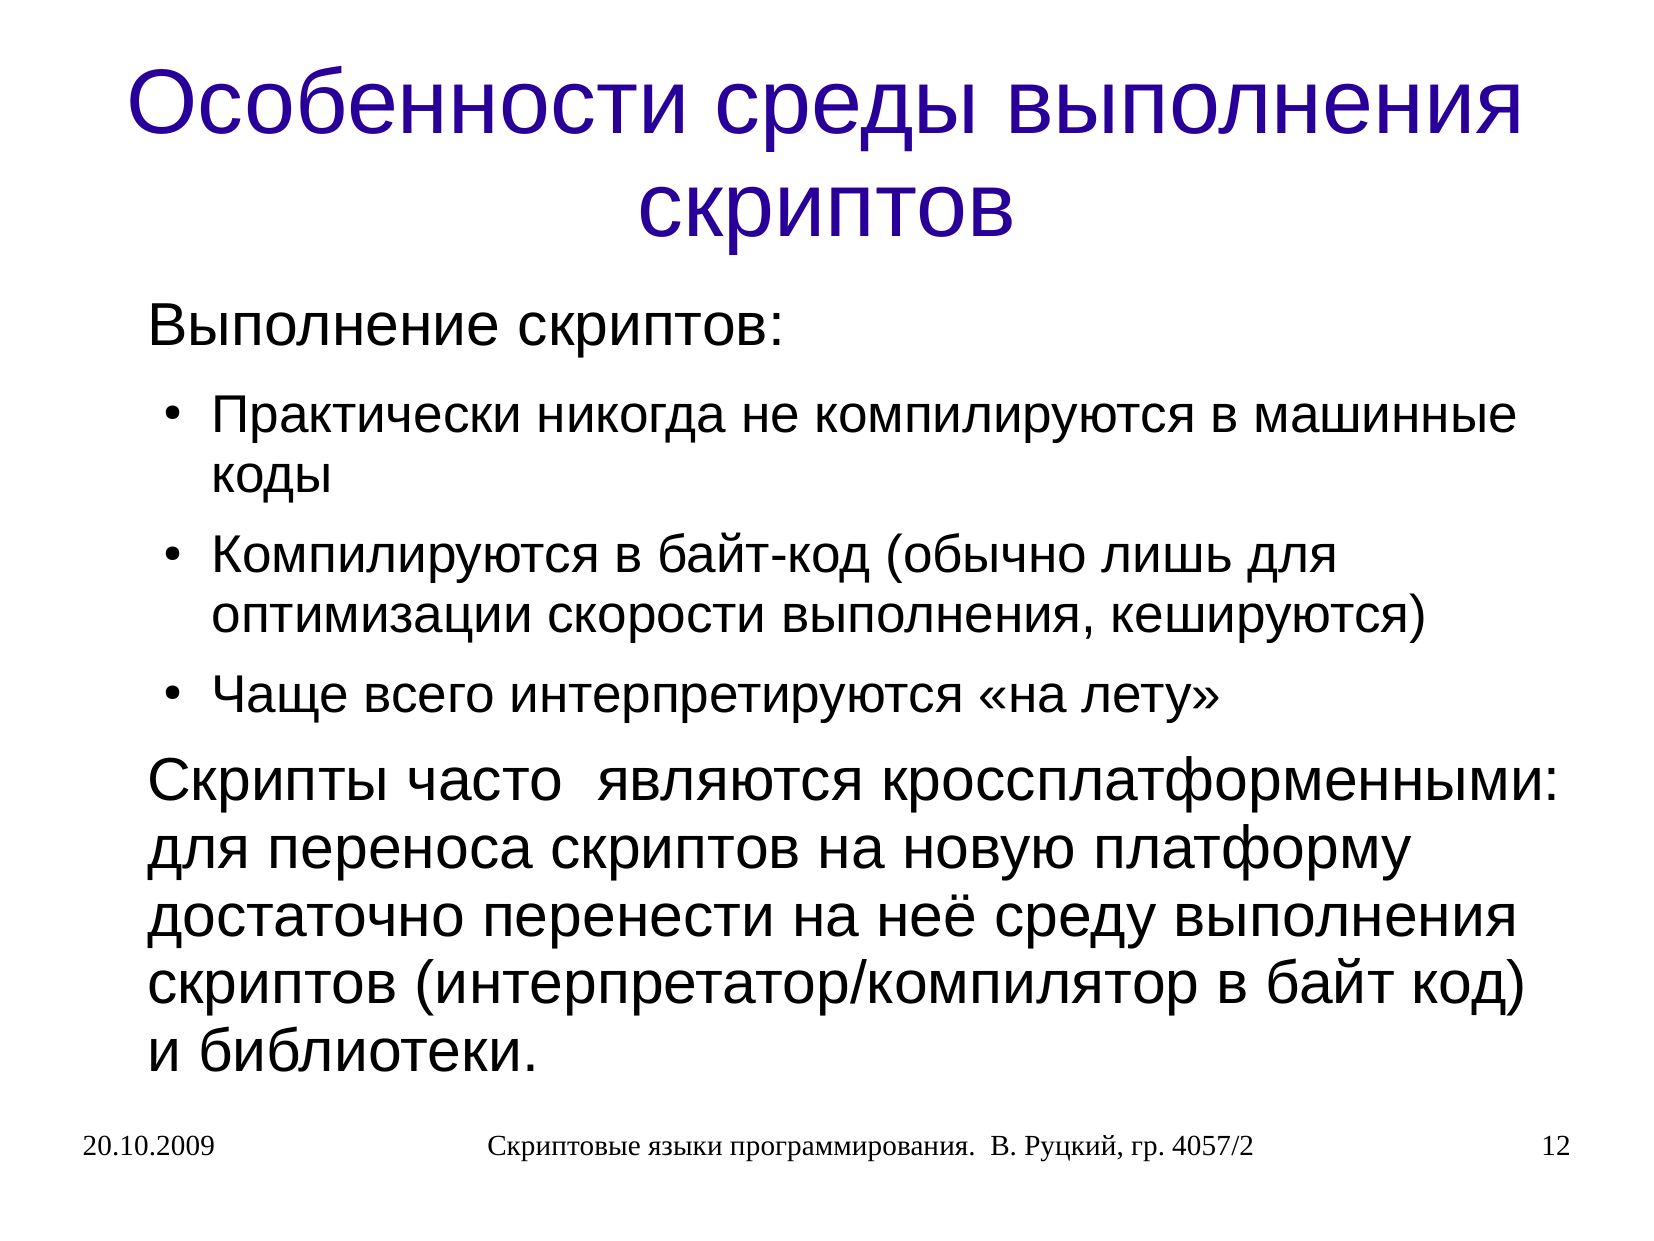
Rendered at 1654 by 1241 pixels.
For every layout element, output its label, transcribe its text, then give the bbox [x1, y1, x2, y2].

list Выполнение скриптов: Практически никогда не компилируются в машинные коды Компилируются в байт-код (обычно лишь для оптимизации скорости выполнения, кешируются) Чаще всего интерпретируются «на лету» Cкрипты часто являются кроссплатформенными: для переноса скриптов на новую платформу достаточно перенести на неё среду выполнения скриптов (интерпретатор/компилятор в байт код) и библиотеки. [82, 290, 1571, 1109]
title Особенности среды выполнения скриптов [82, 50, 1571, 256]
